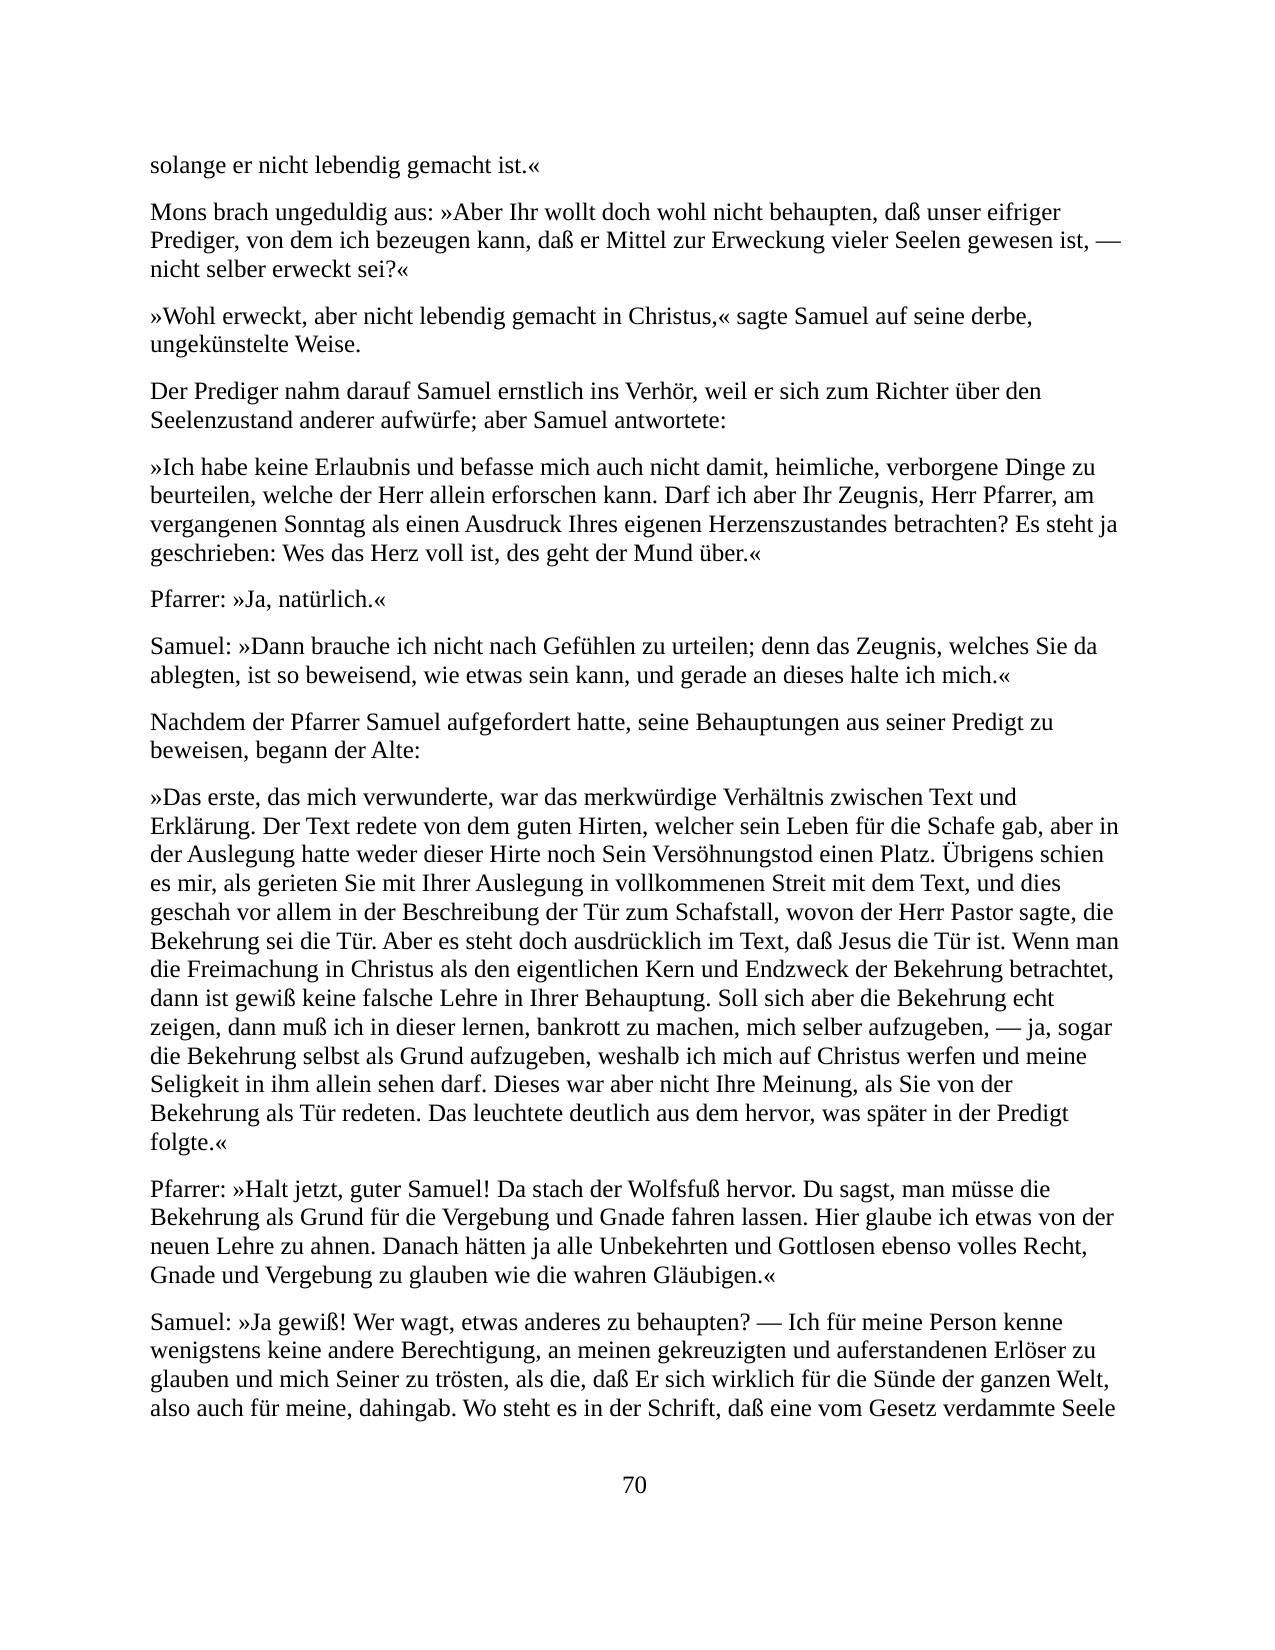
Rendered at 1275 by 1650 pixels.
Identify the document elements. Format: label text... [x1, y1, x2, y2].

text »Ich habe keine Erlaubnis und befasse mich auch nicht damit, heimliche, verborgene Dinge zu beurteilen, welche der Herr allein erforschen kann. Darf ich aber Ihr Zeugnis, Herr Pfarrer, am vergangenen Sonntag als einen Ausdruck Ihres eigenen Herzenszustandes betrachten? Es steht ja geschrieben: Wes das Herz voll ist, des geht der Mund über.« [150, 452, 1125, 567]
text solange er nicht lebendig gemacht ist.« [150, 150, 1125, 179]
text Pfarrer: »Halt jetzt, guter Samuel! Da stach der Wolfsfuß hervor. Du sagst, man müsse die Bekehrung als Grund für die Vergebung und Gnade fahren lassen. Hier glaube ich etwas von der neuen Lehre zu ahnen. Danach hätten ja alle Unbekehrten und Gottlosen ebenso volles Recht, Gnade und Vergebung zu glauben wie die wahren Gläubigen.« [150, 1174, 1125, 1289]
text Pfarrer: »Ja, natürlich.« [150, 584, 1125, 613]
text Der Prediger nahm darauf Samuel ernstlich ins Verhör, weil er sich zum Richter über den Seelenzustand anderer aufwürfe; aber Samuel antwortete: [150, 376, 1125, 434]
text Nachdem der Pfarrer Samuel aufgefordert hatte, seine Behauptungen aus seiner Predigt zu beweisen, begann der Alte: [150, 707, 1125, 764]
text Samuel: »Dann brauche ich nicht nach Gefühlen zu urteilen; denn das Zeugnis, welches Sie da ablegten, ist so beweisend, wie etwas sein kann, und gerade an dieses halte ich mich.« [150, 631, 1125, 689]
text Mons brach ungeduldig aus: »Aber Ihr wollt doch wohl nicht behaupten, daß unser eifriger Prediger, von dem ich bezeugen kann, daß er Mittel zur Erweckung vieler Seelen gewesen ist, — nicht selber erweckt sei?« [150, 197, 1125, 283]
text Samuel: »Ja gewiß! Wer wagt, etwas anderes zu behaupten? — Ich für meine Person kenne wenigstens keine andere Berechtigung, an meinen gekreuzigten und auferstandenen Erlöser zu glauben und mich Seiner zu trösten, als die, daß Er sich wirklich für die Sünde der ganzen Welt, also auch für meine, dahingab. Wo steht es in der Schrift, daß eine vom Gesetz verdammte Seele [150, 1307, 1125, 1422]
text »Wohl erweckt, aber nicht lebendig gemacht in Christus,« sagte Samuel auf seine derbe, ungekünstelte Weise. [150, 301, 1125, 358]
text »Das erste, das mich verwunderte, war das merkwürdige Verhältnis zwischen Text und Erklärung. Der Text redete von dem guten Hirten, welcher sein Leben für die Schafe gab, aber in der Auslegung hatte weder dieser Hirte noch Sein Versöhnungstod einen Platz. Übrigens schien es mir, als gerieten Sie mit Ihrer Auslegung in vollkommenen Streit mit dem Text, und dies geschah vor allem in der Beschreibung der Tür zum Schafstall, wovon der Herr Pastor sagte, die Bekehrung sei die Tür. Aber es steht doch ausdrücklich im Text, daß Jesus die Tür ist. Wenn man die Freimachung in Christus als den eigentlichen Kern und Endzweck der Bekehrung betrachtet, dann ist gewiß keine falsche Lehre in Ihrer Behauptung. Soll sich aber die Bekehrung echt zeigen, dann muß ich in dieser lernen, bankrott zu machen, mich selber aufzugeben, — ja, sogar die Bekehrung selbst als Grund aufzugeben, weshalb ich mich auf Christus werfen und meine Seligkeit in ihm allein sehen darf. Dieses war aber nicht Ihre Meinung, als Sie von der Bekehrung als Tür redeten. Das leuchtete deutlich aus dem hervor, was später in der Predigt folgte.« [150, 782, 1125, 1156]
